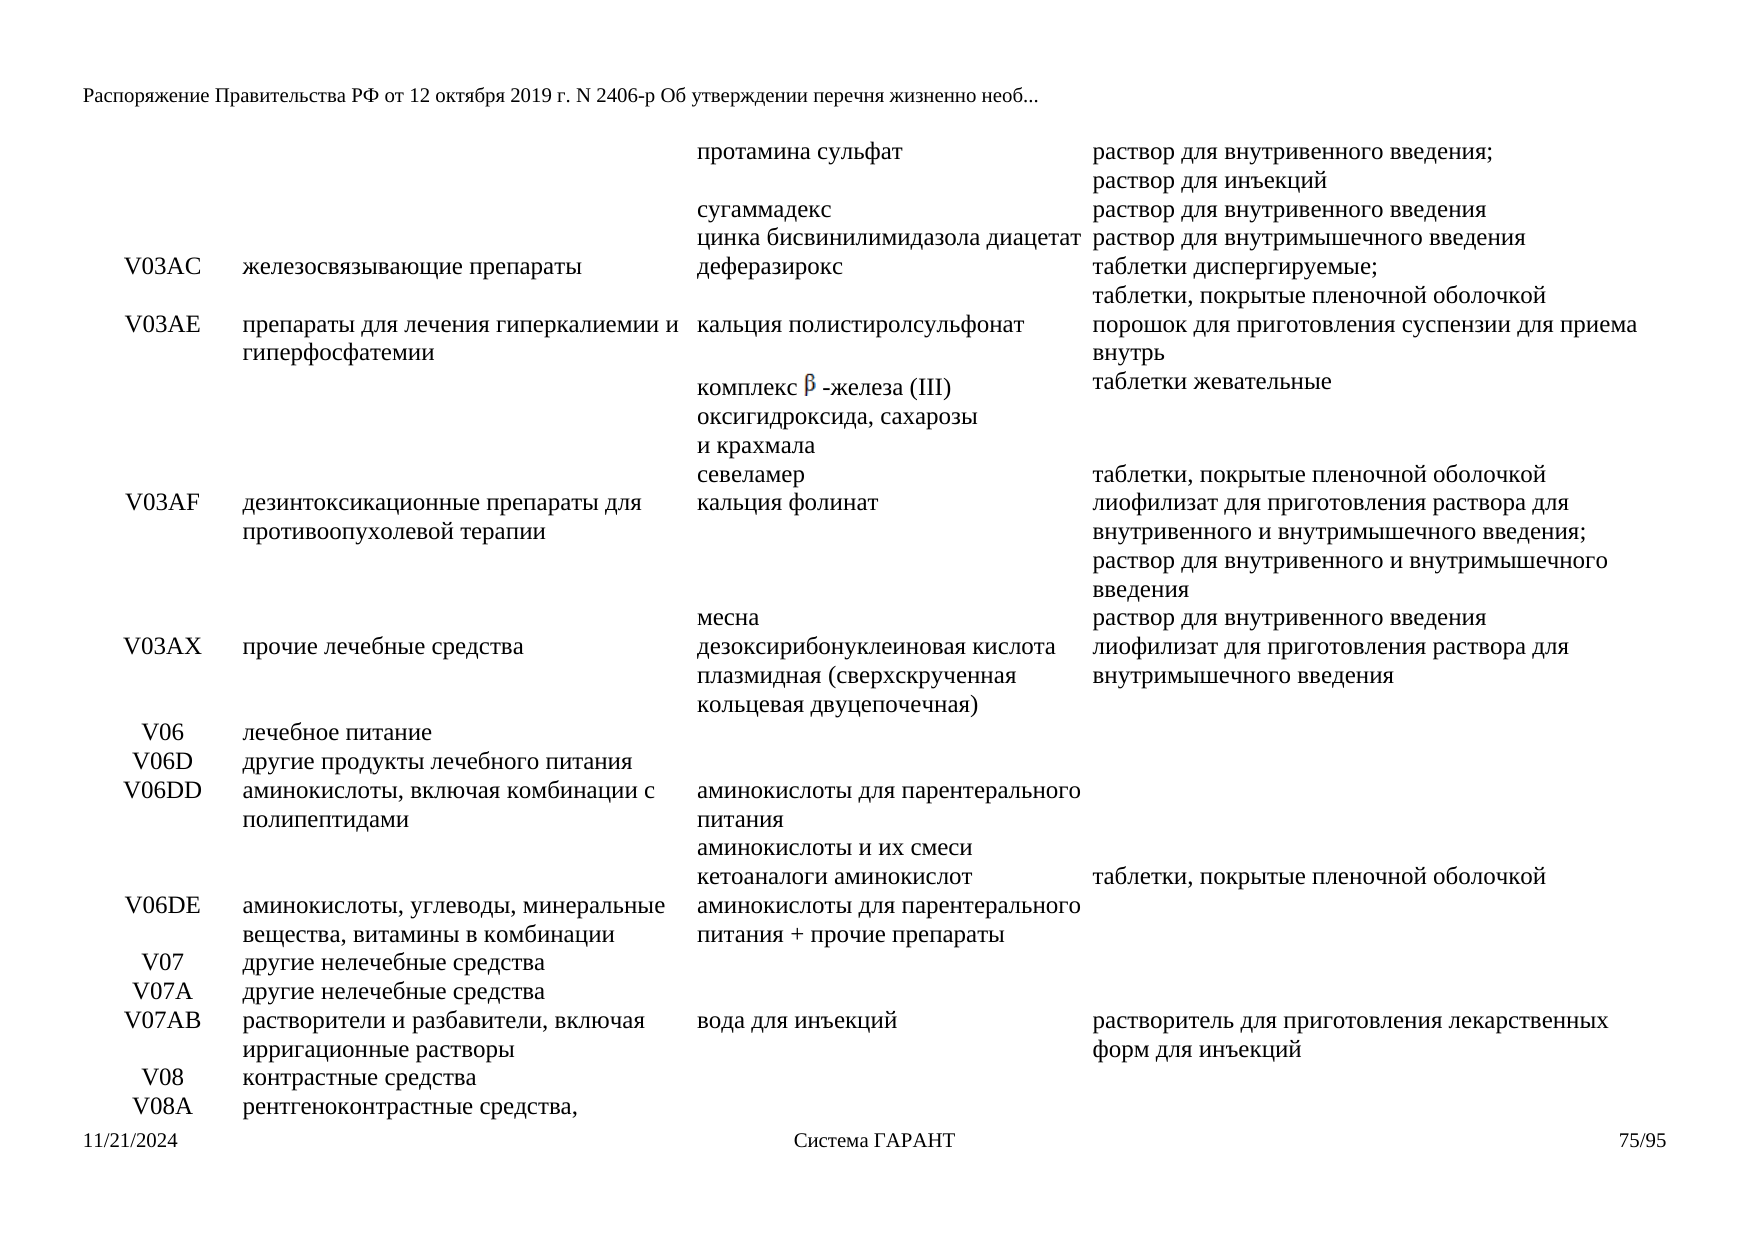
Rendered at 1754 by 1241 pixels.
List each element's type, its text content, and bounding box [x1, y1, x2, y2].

table_cell [83, 194, 242, 222]
table_cell аминокислоты для парентерального питания [697, 775, 1092, 832]
table_cell [1093, 1063, 1659, 1091]
table_cell таблетки жевательные [1093, 366, 1659, 459]
table_cell порошок для приготовления суспензии для приема внутрь [1093, 309, 1659, 366]
table_cell кальция фолинат [697, 488, 1092, 602]
table_cell комплекс -железа (III) оксигидроксида, сахарозы и крахмала [697, 366, 1092, 459]
table_cell [1093, 833, 1659, 861]
table_cell контрастные средства [242, 1063, 697, 1091]
table_cell другие нелечебные средства [242, 948, 697, 976]
table_cell [83, 833, 242, 861]
table_cell [242, 194, 697, 222]
table_cell V06DE [83, 890, 242, 947]
table_cell V03AF [83, 488, 242, 602]
table_cell V07AB [83, 1005, 242, 1062]
table_cell кетоаналоги аминокислот [697, 861, 1092, 890]
table_cell [697, 976, 1092, 1005]
table_cell другие продукты лечебного питания [242, 746, 697, 775]
table_cell V06 [83, 718, 242, 746]
table_cell [83, 861, 242, 890]
table_cell аминокислоты и их смеси [697, 833, 1092, 861]
table_cell аминокислоты, углеводы, минеральные вещества, витамины в комбинации [242, 890, 697, 947]
table_cell месна [697, 603, 1092, 631]
table_cell лечебное питание [242, 718, 697, 746]
table_cell другие нелечебные средства [242, 976, 697, 1005]
table_cell [242, 459, 697, 487]
table_cell V08A [83, 1091, 242, 1120]
table_cell [1093, 718, 1659, 746]
table_cell прочие лечебные средства [242, 631, 697, 717]
table_cell деферазирокс [697, 251, 1092, 309]
table_cell дезоксирибонуклеиновая кислота плазмидная (сверхскрученная кольцевая двуцепочечная) [697, 631, 1092, 717]
table_cell [83, 223, 242, 251]
table_cell [83, 136, 242, 194]
table_cell V07A [83, 976, 242, 1005]
table_cell [1093, 746, 1659, 775]
table_cell V06DD [83, 775, 242, 832]
table_cell лиофилизат для приготовления раствора для внутривенного и внутримышечного введения; раствор для внутривенного и внутримышечного введения [1093, 488, 1659, 602]
table_cell аминокислоты, включая комбинации с полипептидами [242, 775, 697, 832]
table_cell раствор для внутривенного введения [1093, 603, 1659, 631]
table_cell V03AC [83, 251, 242, 309]
table_cell дезинтоксикационные препараты для противоопухолевой терапии [242, 488, 697, 602]
table_cell рентгеноконтрастные средства, [242, 1091, 697, 1120]
table_cell V08 [83, 1063, 242, 1091]
table_cell кальция полистиролсульфонат [697, 309, 1092, 366]
table_cell V03AX [83, 631, 242, 717]
table_cell растворители и разбавители, включая ирригационные растворы [242, 1005, 697, 1062]
table_cell [83, 459, 242, 487]
table_cell растворитель для приготовления лекарственных форм для инъекций [1093, 1005, 1659, 1062]
table_cell [1093, 976, 1659, 1005]
table_cell [697, 1091, 1092, 1120]
table_cell [242, 603, 697, 631]
picture [803, 366, 816, 396]
table_cell [697, 718, 1092, 746]
table_cell железосвязывающие препараты [242, 251, 697, 309]
table_cell раствор для внутривенного введения [1093, 194, 1659, 222]
table_cell таблетки диспергируемые; таблетки, покрытые пленочной оболочкой [1093, 251, 1659, 309]
table_cell [242, 366, 697, 459]
table_cell [83, 366, 242, 459]
table_cell [697, 746, 1092, 775]
table_cell [83, 603, 242, 631]
table_cell V03AE [83, 309, 242, 366]
table_cell сугаммадекс [697, 194, 1092, 222]
table_cell протамина сульфат [697, 136, 1092, 194]
table_cell [697, 1063, 1092, 1091]
table_cell [242, 861, 697, 890]
table_cell аминокислоты для парентерального питания + прочие препараты [697, 890, 1092, 947]
table_cell [697, 948, 1092, 976]
table_cell вода для инъекций [697, 1005, 1092, 1062]
table_cell раствор для внутривенного введения; раствор для инъекций [1093, 136, 1659, 194]
table_cell севеламер [697, 459, 1092, 487]
table_cell лиофилизат для приготовления раствора для внутримышечного введения [1093, 631, 1659, 717]
table_cell [1093, 1091, 1659, 1120]
table_cell [1093, 890, 1659, 947]
table_cell [242, 223, 697, 251]
table_cell препараты для лечения гиперкалиемии и гиперфосфатемии [242, 309, 697, 366]
table_cell таблетки, покрытые пленочной оболочкой [1093, 459, 1659, 487]
table_cell V07 [83, 948, 242, 976]
table_cell цинка бисвинилимидазола диацетат [697, 223, 1092, 251]
table_cell таблетки, покрытые пленочной оболочкой [1093, 861, 1659, 890]
table_cell раствор для внутримышечного введения [1093, 223, 1659, 251]
table_cell [1093, 775, 1659, 832]
table_cell [1093, 948, 1659, 976]
table_cell [242, 136, 697, 194]
table_cell V06D [83, 746, 242, 775]
table_cell [242, 833, 697, 861]
